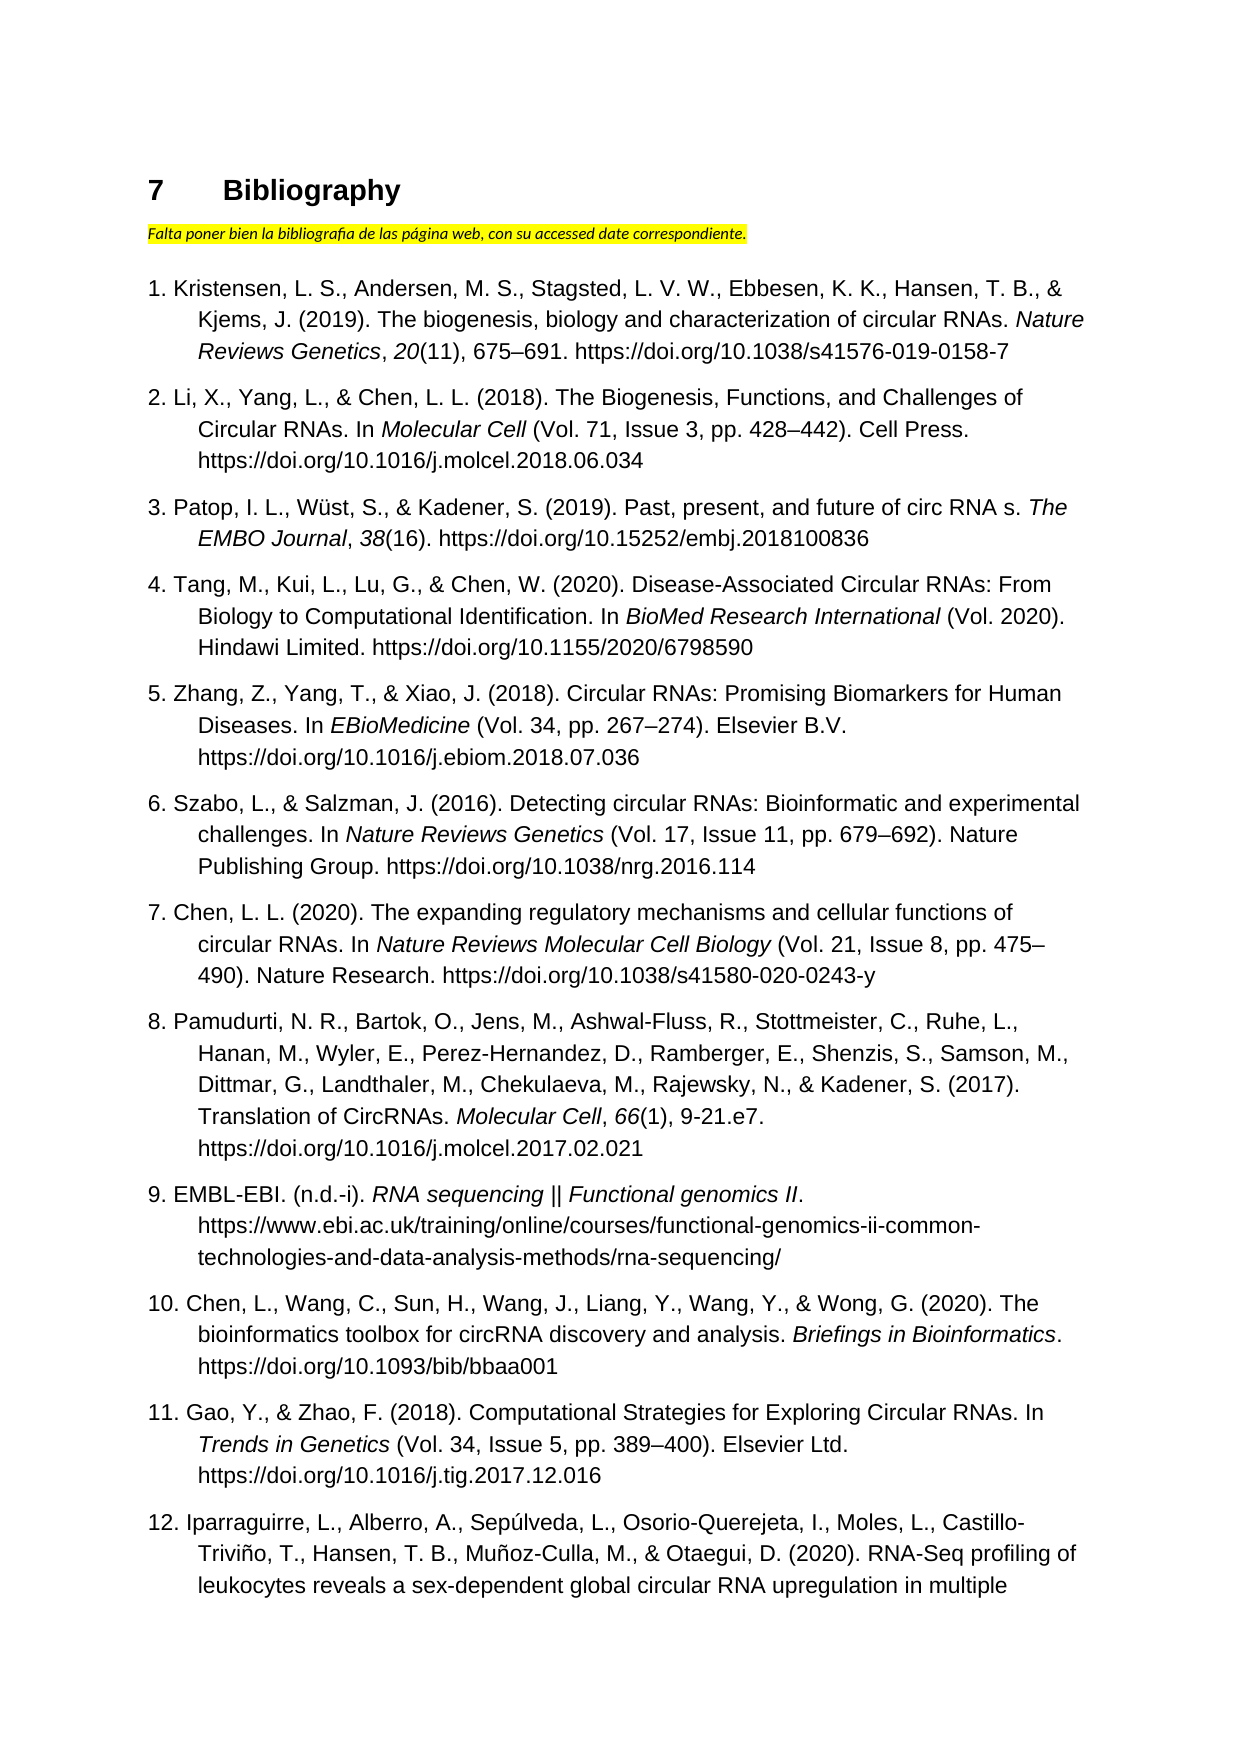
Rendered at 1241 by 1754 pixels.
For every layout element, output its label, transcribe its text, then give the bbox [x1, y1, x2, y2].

text 7. Chen, L. L. (2020). The expanding regulatory mechanisms and cellular functions of circular RNAs. In Nature Reviews Molecular Cell Biology (Vol. 21, Issue 8, pp. 475–490). Nature Research. https://doi.org/10.1038/s41580-020-0243-y [148, 899, 1093, 988]
text 8. Pamudurti, N. R., Bartok, O., Jens, M., Ashwal-Fluss, R., Stottmeister, C., Ruhe, L., Hanan, M., Wyler, E., Perez-Hernandez, D., Ramberger, E., Shenzis, S., Samson, M., Dittmar, G., Landthaler, M., Chekulaeva, M., Rajewsky, N., & Kadener, S. (2017). Translation of CircRNAs. Molecular Cell, 66(1), 9-21.e7. https://doi.org/10.1016/j.molcel.2017.02.021 [148, 1008, 1093, 1161]
text 6. Szabo, L., & Salzman, J. (2016). Detecting circular RNAs: Bioinformatic and experimental challenges. In Nature Reviews Genetics (Vol. 17, Issue 11, pp. 679–692). Nature Publishing Group. https://doi.org/10.1038/nrg.2016.114 [148, 790, 1093, 879]
text 1. Kristensen, L. S., Andersen, M. S., Stagsted, L. V. W., Ebbesen, K. K., Hansen, T. B., & Kjems, J. (2019). The biogenesis, biology and characterization of circular RNAs. Nature Reviews Genetics, 20(11), 675–691. https://doi.org/10.1038/s41576-019-0158-7 [148, 275, 1093, 364]
subtitle Bibliography [148, 173, 1093, 206]
text 2. Li, X., Yang, L., & Chen, L. L. (2018). The Biogenesis, Functions, and Challenges of Circular RNAs. In Molecular Cell (Vol. 71, Issue 3, pp. 428–442). Cell Press. https://doi.org/10.1016/j.molcel.2018.06.034 [148, 384, 1093, 474]
text 3. Patop, I. L., Wüst, S., & Kadener, S. (2019). Past, present, and future of circ RNA s. The EMBO Journal, 38(16). https://doi.org/10.15252/embj.2018100836 [148, 493, 1093, 551]
text 12. Iparraguirre, L., Alberro, A., Sepúlveda, L., Osorio-Querejeta, I., Moles, L., Castillo-Triviño, T., Hansen, T. B., Muñoz-Culla, M., & Otaegui, D. (2020). RNA-Seq profiling of leukocytes reveals a sex-dependent global circular RNA upregulation in multiple [148, 1508, 1093, 1598]
text 9. EMBL-EBI. (n.d.-i). RNA sequencing || Functional genomics II. https://www.ebi.ac.uk/training/online/courses/functional-genomics-ii-common-technologies-and-data-analysis-methods/rna-sequencing/ [148, 1181, 1093, 1270]
text Falta poner bien la bibliografia de las página web, con su accessed date correspondiente. [148, 224, 1093, 244]
text 10. Chen, L., Wang, C., Sun, H., Wang, J., Liang, Y., Wang, Y., & Wong, G. (2020). The bioinformatics toolbox for circRNA discovery and analysis. Briefings in Bioinformatics. https://doi.org/10.1093/bib/bbaa001 [148, 1290, 1093, 1379]
text 4. Tang, M., Kui, L., Lu, G., & Chen, W. (2020). Disease-Associated Circular RNAs: From Biology to Computational Identification. In BioMed Research International (Vol. 2020). Hindawi Limited. https://doi.org/10.1155/2020/6798590 [148, 571, 1093, 661]
text 11. Gao, Y., & Zhao, F. (2018). Computational Strategies for Exploring Circular RNAs. In Trends in Genetics (Vol. 34, Issue 5, pp. 389–400). Elsevier Ltd. https://doi.org/10.1016/j.tig.2017.12.016 [148, 1399, 1093, 1489]
text 5. Zhang, Z., Yang, T., & Xiao, J. (2018). Circular RNAs: Promising Biomarkers for Human Diseases. In EBioMedicine (Vol. 34, pp. 267–274). Elsevier B.V. https://doi.org/10.1016/j.ebiom.2018.07.036 [148, 680, 1093, 770]
